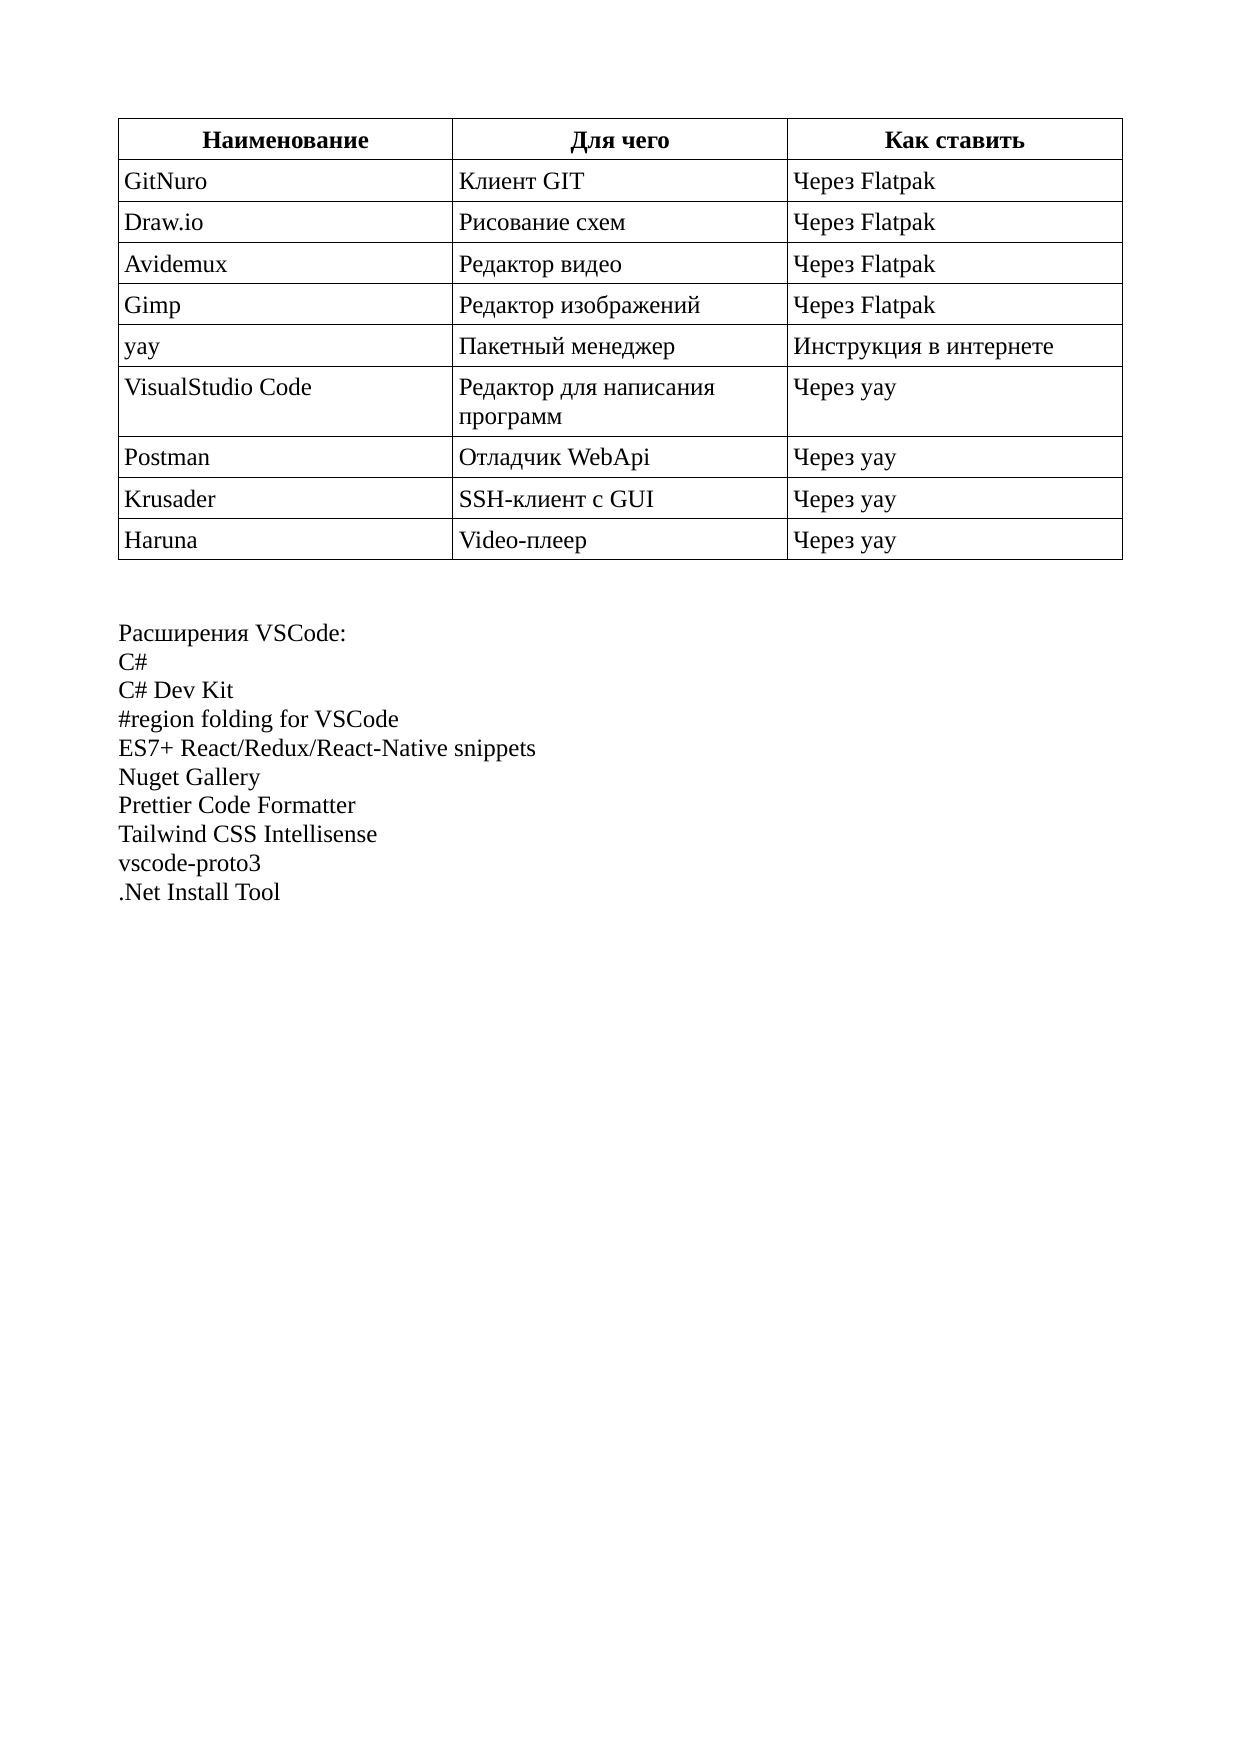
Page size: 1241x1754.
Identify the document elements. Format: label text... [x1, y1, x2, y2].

text #region folding for VSCode [118, 704, 1122, 733]
text .Net Install Tool [118, 877, 1122, 905]
table_cell Gimp [119, 284, 452, 324]
table_cell yay [119, 325, 452, 366]
table_cell Через Flatpak [788, 160, 1122, 201]
table_cell Video-плеер [453, 519, 787, 559]
table_cell Через yay [788, 478, 1122, 518]
table_cell Через yay [788, 437, 1122, 477]
text Tailwind CSS Intellisense [118, 819, 1122, 848]
table_cell Через Flatpak [788, 243, 1122, 283]
table_header Наименование [119, 119, 452, 159]
table_cell Редактор изображений [453, 284, 787, 324]
table_cell Haruna [119, 519, 452, 559]
text C# [118, 647, 1122, 675]
table_cell VisualStudio Code [119, 367, 452, 436]
text Prettier Code Formatter [118, 790, 1122, 819]
text C# Dev Kit [118, 675, 1122, 704]
table_cell Редактор для написания программ [453, 367, 787, 436]
table_cell Редактор видео [453, 243, 787, 283]
table_cell Отладчик WebApi [453, 437, 787, 477]
table_cell Avidemux [119, 243, 452, 283]
table_cell Postman [119, 437, 452, 477]
table_cell Через yay [788, 519, 1122, 559]
text Расширения VSCode: [118, 618, 1122, 647]
table_cell Пакетный менеджер [453, 325, 787, 366]
table_cell Draw.io [119, 202, 452, 242]
table_cell Инструкция в интернете [788, 325, 1122, 366]
table_cell Krusader [119, 478, 452, 518]
table_cell GitNuro [119, 160, 452, 201]
table_cell Рисование схем [453, 202, 787, 242]
table_header Для чего [453, 119, 787, 159]
table_cell Через Flatpak [788, 284, 1122, 324]
table_header Как ставить [788, 119, 1122, 159]
table_cell SSH-клиент с GUI [453, 478, 787, 518]
table_cell Через yay [788, 367, 1122, 436]
text vscode-proto3 [118, 848, 1122, 877]
table_cell Через Flatpak [788, 202, 1122, 242]
text Nuget Gallery [118, 762, 1122, 790]
text ES7+ React/Redux/React-Native snippets [118, 733, 1122, 762]
table_cell Клиент GIT [453, 160, 787, 201]
